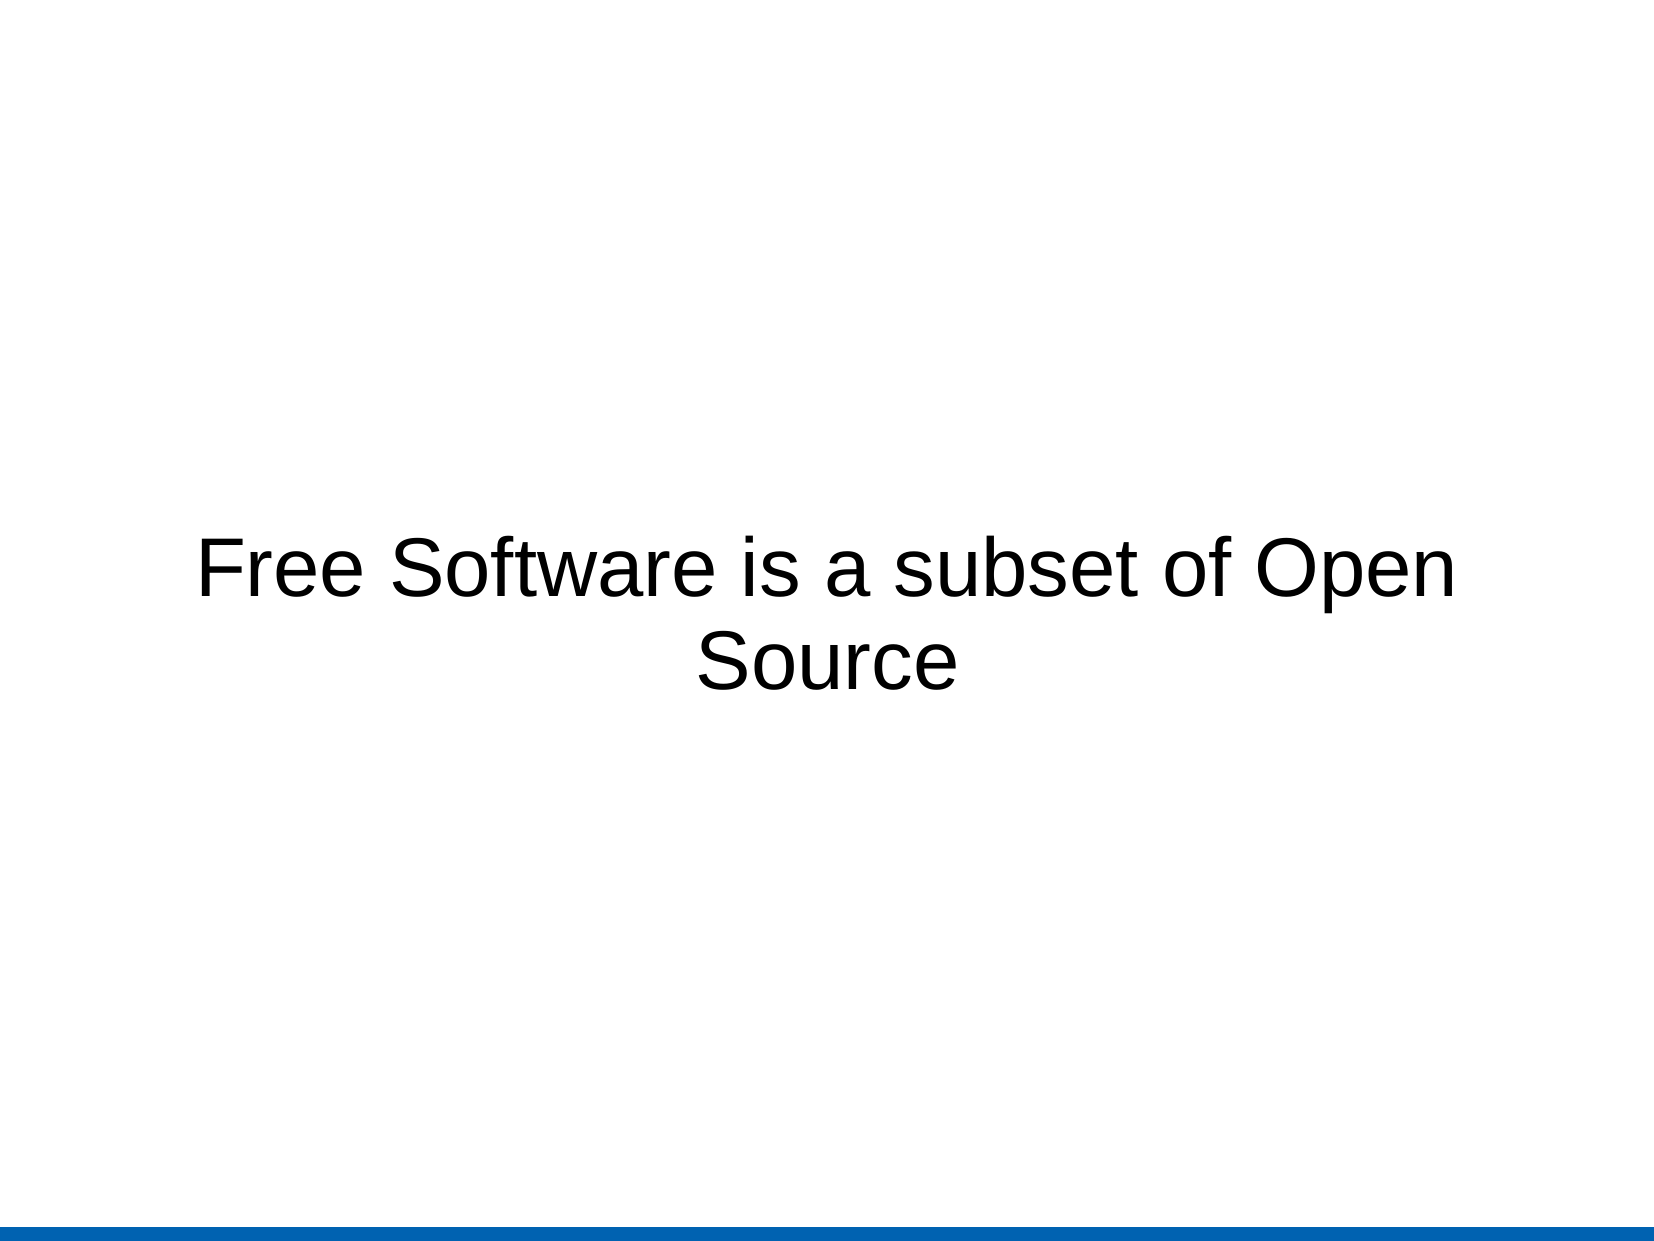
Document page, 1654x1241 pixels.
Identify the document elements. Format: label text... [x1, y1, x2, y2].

subtitle Free Software is a subset of Open Source [121, 112, 1534, 1117]
